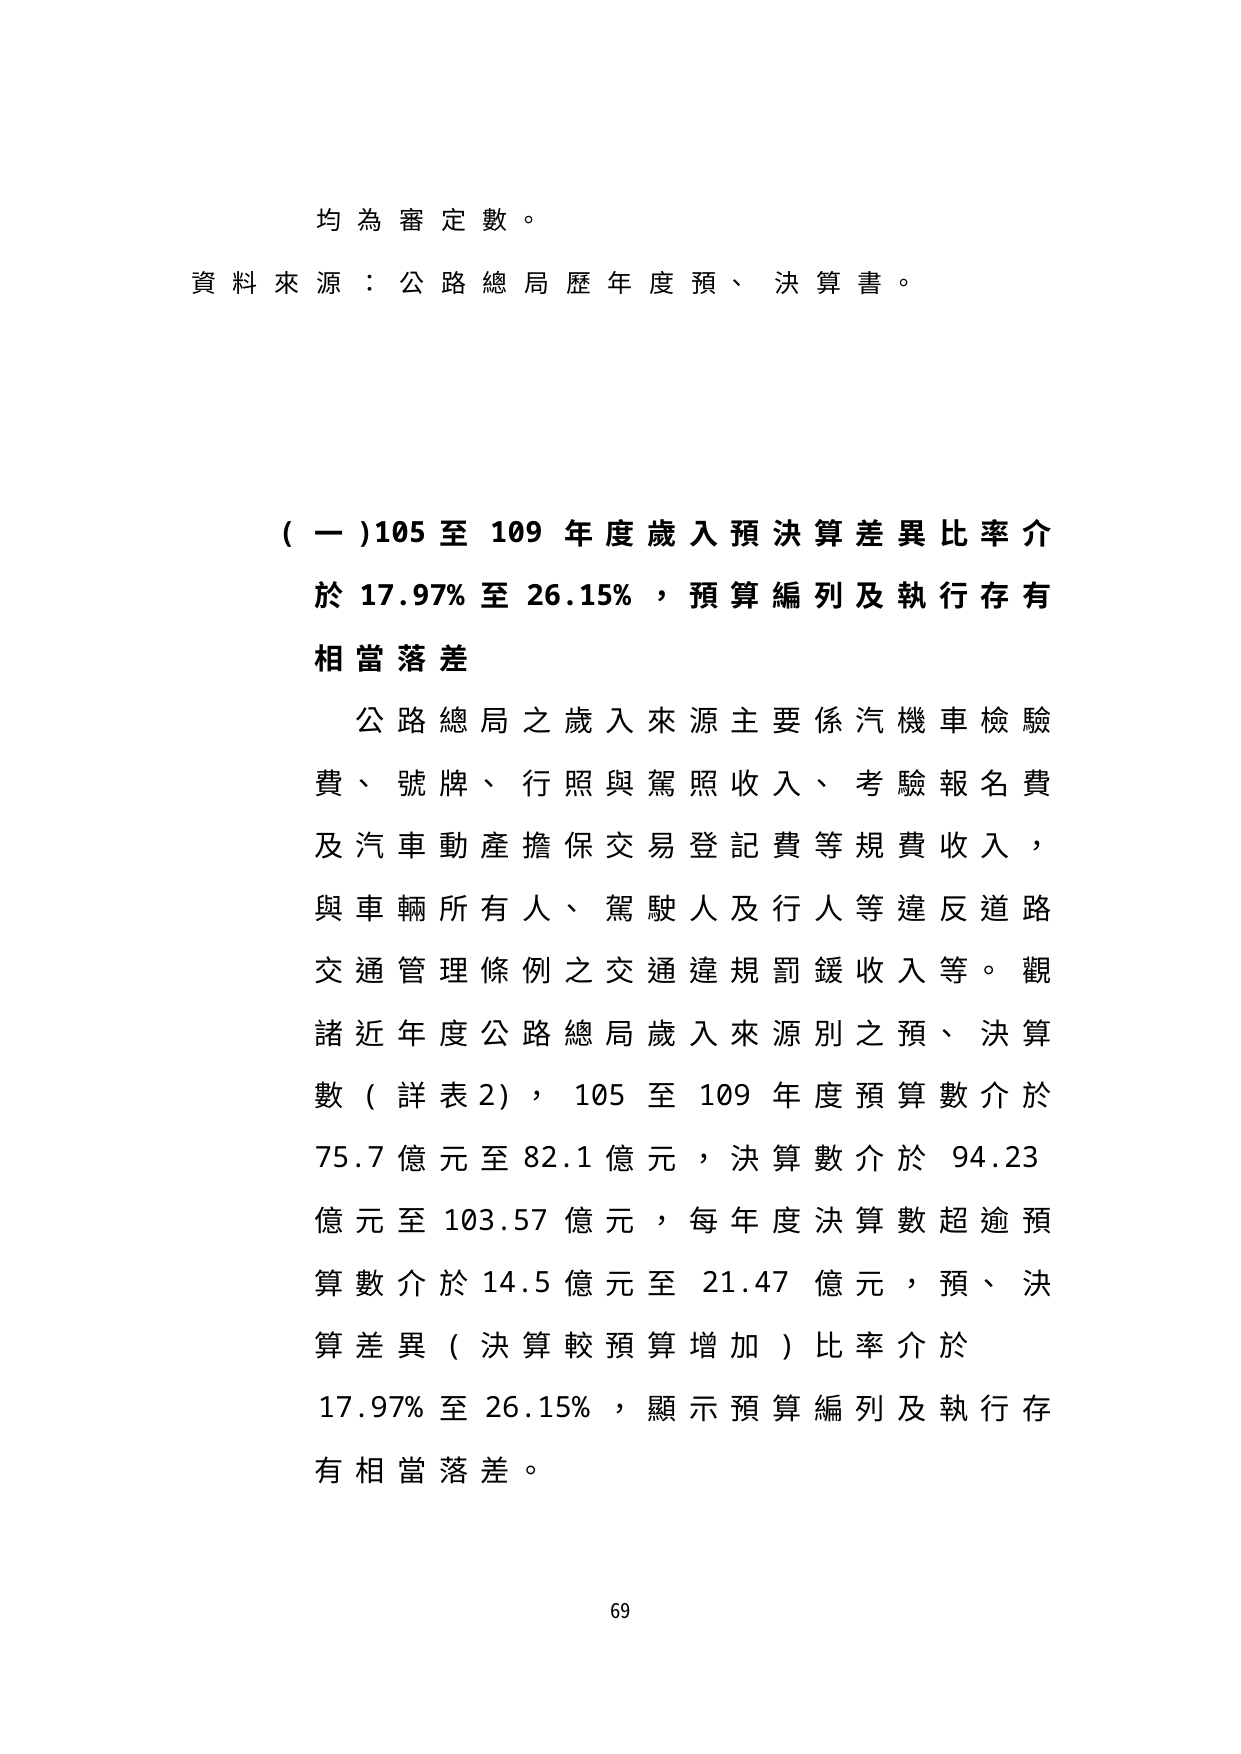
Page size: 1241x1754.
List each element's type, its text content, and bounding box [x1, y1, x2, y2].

text 公路總局之歲入來源主要係汽機車檢驗費、號牌、行照與駕照收入、考驗報名費及汽車動產擔保交易登記費等規費收入，與車輛所有人、駕駛人及行人等違反道路交通管理條例之交通違規罰鍰收入等。觀諸近年度公路總局歲入來源別之預、決算數(詳表2)，105至109年度預算數介於75.7億元至82.1億元，決算數介於94.23億元至103.57億元，每年度決算數超逾預算數介於14.5億元至21.47億元，預、決算差異(決算較預算增加)比率介於17.97%至26.15%，顯示預算編列及執行存有相當落差。 [271, 677, 1058, 1490]
text 資料來源：公路總局歷年度預、決算書。 [161, 240, 1058, 302]
text (一)105至109年度歲入預決算差異比率介於17.97%至26.15%，預算編列及執行存有相當落差 [242, 490, 1058, 677]
text 均為審定數。 [161, 177, 1058, 240]
